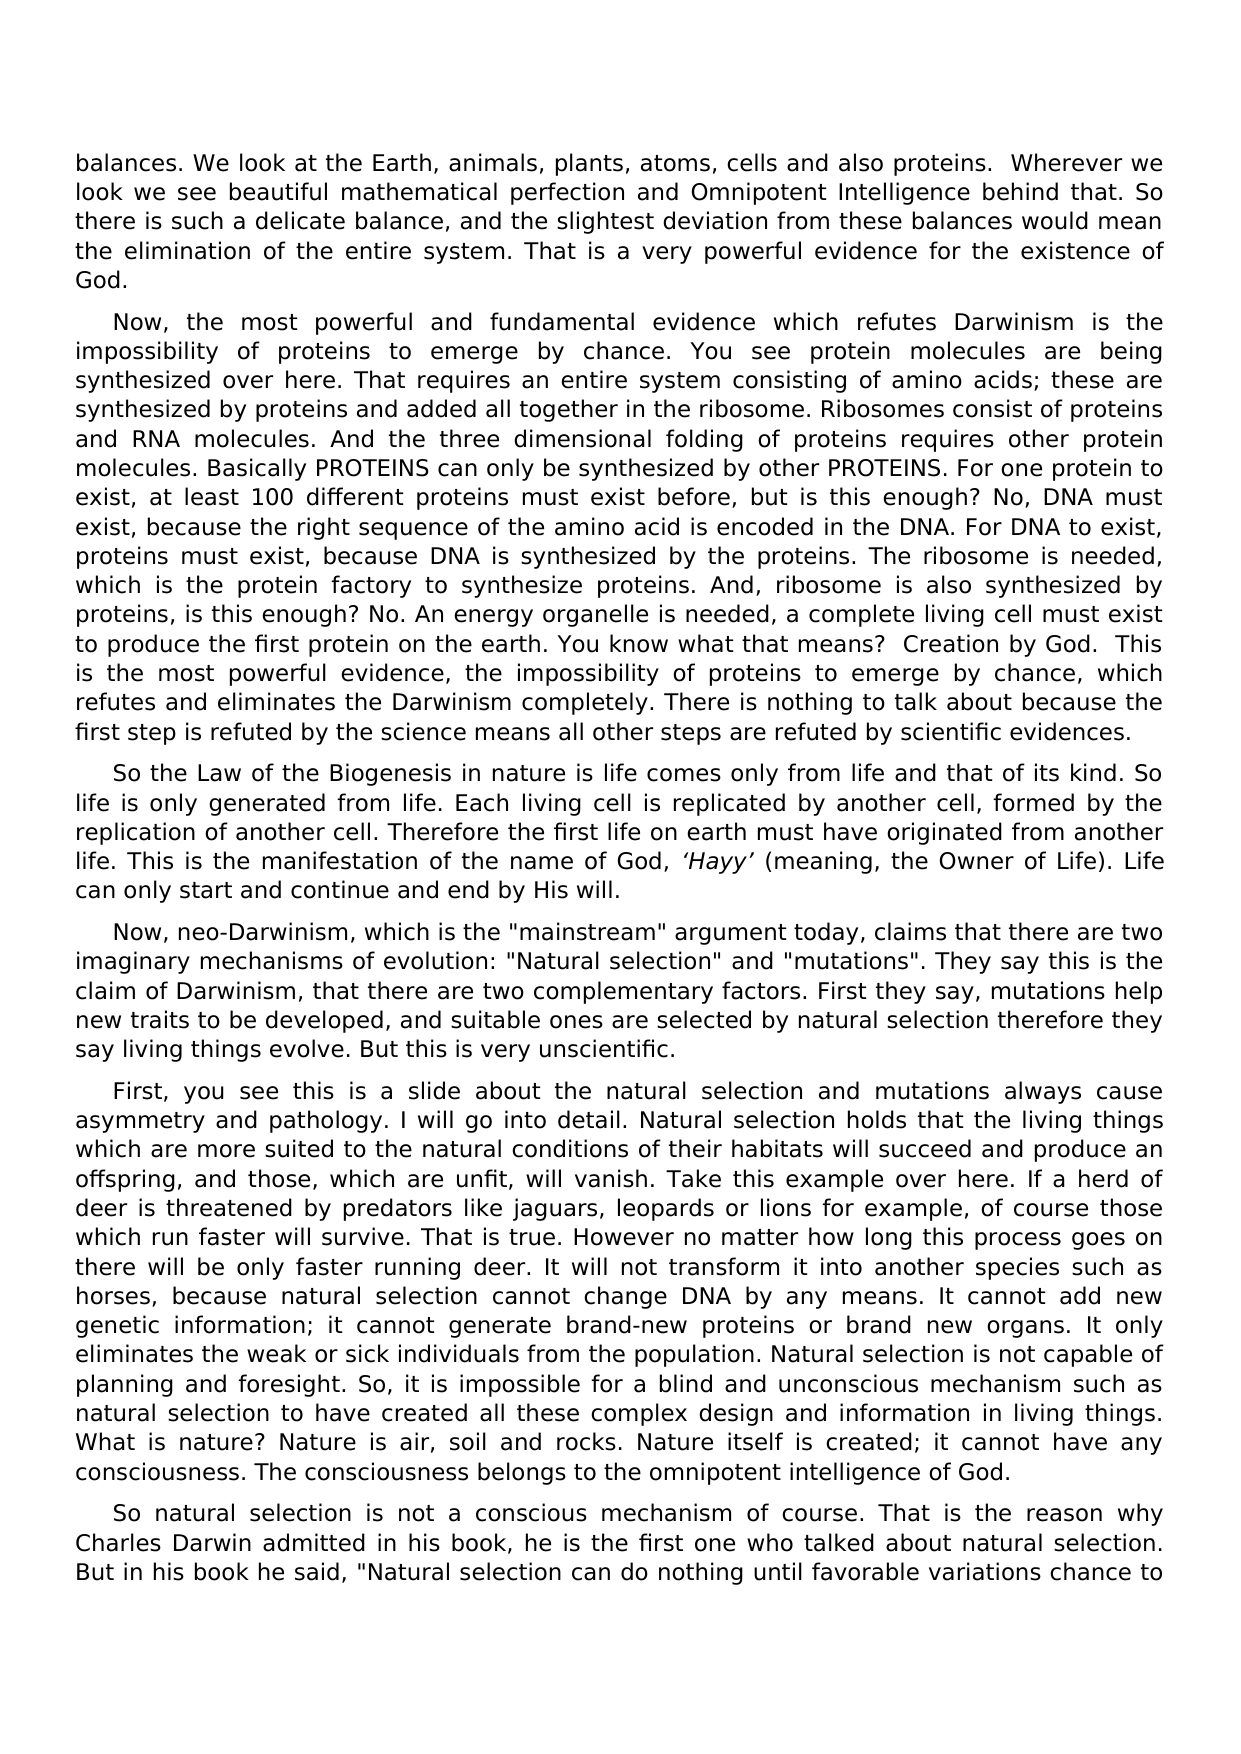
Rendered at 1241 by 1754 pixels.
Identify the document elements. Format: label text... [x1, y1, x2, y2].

text First, you see this is a slide about the natural selection and mutations always cause asymmetry and pathology. I will go into detail. Natural selection holds that the living things which are more suited to the natural conditions of their habitats will succeed and produce an offspring, and those, which are unfit, will vanish. Take this example over here. If a herd of deer is threatened by predators like jaguars, leopards or lions for example, of course those which run faster will survive. That is true. However no matter how long this process goes on there will be only faster running deer. It will not transform it into another species such as horses, because natural selection cannot change DNA by any means. It cannot add new genetic information; it cannot generate brand-new proteins or brand new organs. It only eliminates the weak or sick individuals from the population. Natural selection is not capable of planning and foresight. So, it is impossible for a blind and unconscious mechanism such as natural selection to have created all these complex design and information in living things. What is nature? Nature is air, soil and rocks. Nature itself is created; it cannot have any consciousness. The consciousness belongs to the omnipotent intelligence of God. [75, 1078, 1165, 1485]
text So natural selection is not a conscious mechanism of course. That is the reason why Charles Darwin admitted in his book, he is the first one who talked about natural selection. But in his book he said, "Natural selection can do nothing until favorable variations chance to [75, 1500, 1165, 1586]
text Now, neo-Darwinism, which is the "mainstream" argument today, claims that there are two imaginary mechanisms of evolution: "Natural selection" and "mutations". They say this is the claim of Darwinism, that there are two complementary factors. First they say, mutations help new traits to be developed, and suitable ones are selected by natural selection therefore they say living things evolve. But this is very unscientific. [75, 919, 1165, 1063]
text Now, the most powerful and fundamental evidence which refutes Darwinism is the impossibility of proteins to emerge by chance. You see protein molecules are being synthesized over here. That requires an entire system consisting of amino acids; these are synthesized by proteins and added all together in the ribosome. Ribosomes consist of proteins and RNA molecules. And the three dimensional folding of proteins requires other protein molecules. Basically PROTEINS can only be synthesized by other PROTEINS. For one protein to exist, at least 100 different proteins must exist before, but is this enough? No, DNA must exist, because the right sequence of the amino acid is encoded in the DNA. For DNA to exist, proteins must exist, because DNA is synthesized by the proteins. The ribosome is needed, which is the protein factory to synthesize proteins. And, ribosome is also synthesized by proteins, is this enough? No. An energy organelle is needed, a complete living cell must exist to produce the first protein on the earth. You know what that means? Creation by God. This is the most powerful evidence, the impossibility of proteins to emerge by chance, which refutes and eliminates the Darwinism completely. There is nothing to talk about because the first step is refuted by the science means all other steps are refuted by scientific evidences. [75, 309, 1165, 745]
text So the Law of the Biogenesis in nature is life comes only from life and that of its kind. So life is only generated from life. Each living cell is replicated by another cell, formed by the replication of another cell. Therefore the first life on earth must have originated from another life. This is the manifestation of the name of God, ‘Hayy’ (meaning, the Owner of Life). Life can only start and continue and end by His will. [75, 760, 1165, 904]
text balances. We look at the Earth, animals, plants, atoms, cells and also proteins. Wherever we look we see beautiful mathematical perfection and Omnipotent Intelligence behind that. So there is such a delicate balance, and the slightest deviation from these balances would mean the elimination of the entire system. That is a very powerful evidence for the existence of God. [75, 150, 1165, 294]
